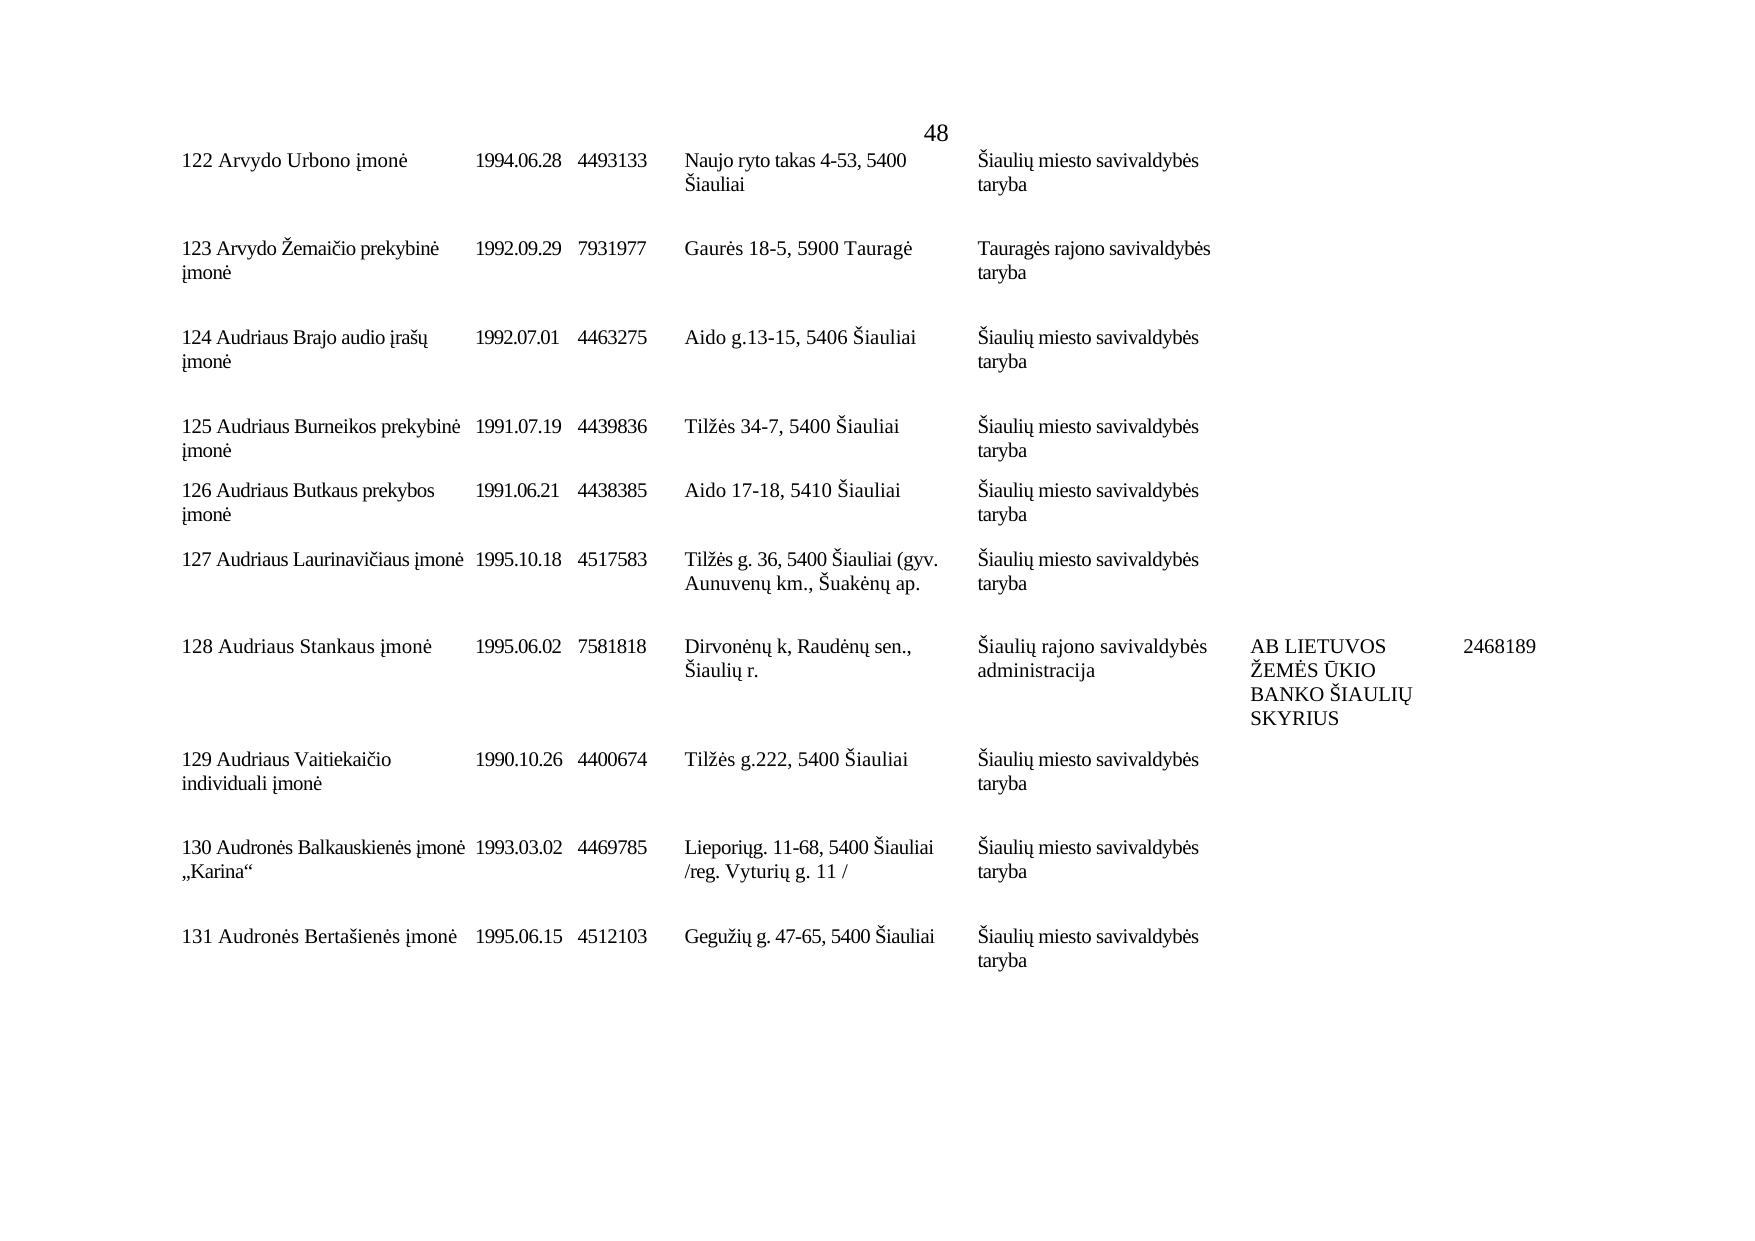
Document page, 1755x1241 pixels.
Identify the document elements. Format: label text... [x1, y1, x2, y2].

table_cell Aido 17-18, 5410 Šiauliai [680, 478, 973, 546]
table_cell [1246, 148, 1459, 236]
table_cell 130 Audronės Balkauskienės įmonė „Karina“ [177, 835, 471, 924]
table_cell 4438385 [573, 478, 680, 546]
table_cell Šiaulių miesto savivaldybės taryba [973, 835, 1246, 924]
table_cell 127 Audriaus Laurinavičiaus įmonė [177, 546, 471, 634]
table_cell Šiaulių miesto savivaldybės taryba [973, 148, 1246, 236]
table_cell 4512103 [573, 924, 680, 1013]
table_cell 1995.06.02 [471, 634, 573, 747]
table_cell [1459, 325, 1595, 413]
table_cell [1246, 414, 1459, 478]
table_cell 1994.06.28 [471, 148, 573, 236]
table_cell Tilžės g. 36, 5400 Šiauliai (gyv. Aunuvenų km., Šuakėnų ap. [680, 546, 973, 634]
table_cell [1246, 325, 1459, 413]
table_cell 124 Audriaus Brajo audio įrašų įmonė [177, 325, 471, 413]
table_cell 1992.07.01 [471, 325, 573, 413]
table_cell 1993.03.02 [471, 835, 573, 924]
table_cell 122 Arvydo Urbono įmonė [177, 148, 471, 236]
table_cell Tilžės 34-7, 5400 Šiauliai [680, 414, 973, 478]
table_cell 1990.10.26 [471, 747, 573, 835]
table_cell AB LIETUVOS ŽEMĖS ŪKIO BANKO ŠIAULIŲ SKYRIUS [1246, 634, 1459, 747]
table_cell [1459, 236, 1595, 325]
table_cell 125 Audriaus Burneikos prekybinė įmonė [177, 414, 471, 478]
table_cell 4517583 [573, 546, 680, 634]
table_cell Dirvonėnų k, Raudėnų sen., Šiaulių r. [680, 634, 973, 747]
table_cell Šiaulių miesto savivaldybės taryba [973, 546, 1246, 634]
table_cell 7931977 [573, 236, 680, 325]
table_cell 131 Audronės Bertašienės įmonė [177, 924, 471, 1013]
table_cell 1991.06.21 [471, 478, 573, 546]
table_cell 2468189 [1459, 634, 1595, 747]
table_cell 1995.10.18 [471, 546, 573, 634]
table_cell [1246, 924, 1459, 1013]
table_cell 123 Arvydo Žemaičio prekybinė įmonė [177, 236, 471, 325]
table_cell [1459, 546, 1595, 634]
table_cell Aido g.13-15, 5406 Šiauliai [680, 325, 973, 413]
table_cell Gegužių g. 47-65, 5400 Šiauliai [680, 924, 973, 1013]
table_cell Šiaulių miesto savivaldybės taryba [973, 414, 1246, 478]
table_cell [1459, 924, 1595, 1013]
table_cell 7581818 [573, 634, 680, 747]
table_cell Šiaulių rajono savivaldybės administracija [973, 634, 1246, 747]
table_cell Tilžės g.222, 5400 Šiauliai [680, 747, 973, 835]
table_cell [1459, 747, 1595, 835]
table_cell [1246, 236, 1459, 325]
table_cell Gaurės 18-5, 5900 Tauragė [680, 236, 973, 325]
table_cell Šiaulių miesto savivaldybės taryba [973, 478, 1246, 546]
table_cell 126 Audriaus Butkaus prekybos įmonė [177, 478, 471, 546]
table_cell 129 Audriaus Vaitiekaičio individuali įmonė [177, 747, 471, 835]
table_cell 4469785 [573, 835, 680, 924]
table_cell 128 Audriaus Stankaus įmonė [177, 634, 471, 747]
table_cell 4493133 [573, 148, 680, 236]
table_cell 4439836 [573, 414, 680, 478]
table_cell Lieporiųg. 11-68, 5400 Šiauliai /reg. Vyturių g. 11 / [680, 835, 973, 924]
table_cell 1992.09.29 [471, 236, 573, 325]
table_cell Naujo ryto takas 4-53, 5400 Šiauliai [680, 148, 973, 236]
table_cell Tauragės rajono savivaldybės taryba [973, 236, 1246, 325]
table_cell [1246, 546, 1459, 634]
table_cell Šiaulių miesto savivaldybės taryba [973, 325, 1246, 413]
table_cell [1459, 835, 1595, 924]
table_cell 1995.06.15 [471, 924, 573, 1013]
table_cell [1246, 747, 1459, 835]
table_cell 4400674 [573, 747, 680, 835]
table_cell [1459, 414, 1595, 478]
table_cell 1991.07.19 [471, 414, 573, 478]
table_cell 4463275 [573, 325, 680, 413]
table_cell Šiaulių miesto savivaldybės taryba [973, 924, 1246, 1013]
table_cell [1246, 478, 1459, 546]
table_cell [1246, 835, 1459, 924]
table_cell Šiaulių miesto savivaldybės taryba [973, 747, 1246, 835]
table_cell [1459, 148, 1595, 236]
table_cell [1459, 478, 1595, 546]
